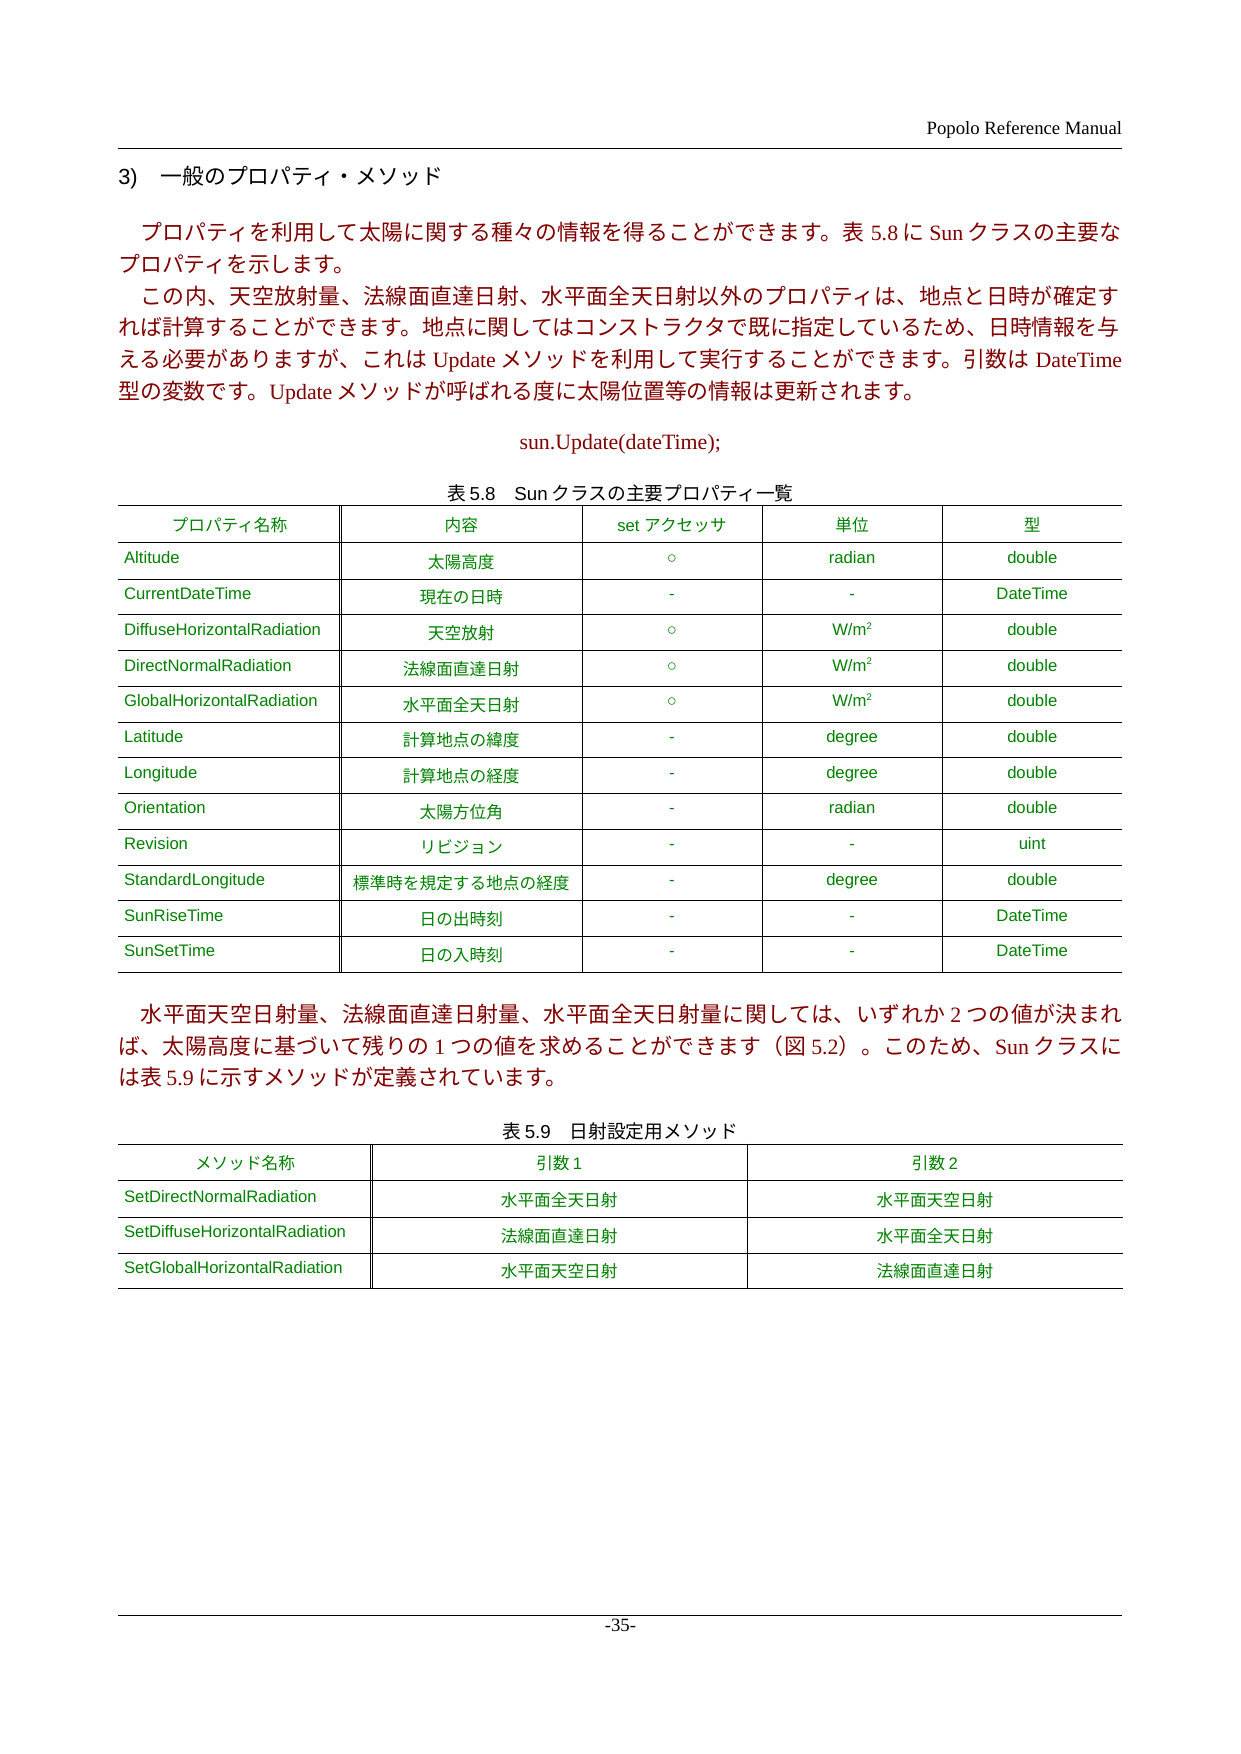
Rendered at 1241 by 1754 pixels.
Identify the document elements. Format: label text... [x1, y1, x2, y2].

text 表5.9 日射設定用メソッド [118, 1116, 1122, 1143]
table_cell degree [763, 866, 942, 900]
table_cell Orientation [118, 794, 339, 829]
table_cell - [583, 580, 762, 614]
table_cell StandardLongitude [118, 866, 339, 900]
table_cell 日の出時刻 [342, 901, 582, 936]
table_cell 水平面天空日射 [373, 1254, 747, 1288]
table_cell DiffuseHorizontalRadiation [118, 615, 339, 650]
table_cell - [583, 866, 762, 900]
table_cell W/m2 [763, 651, 942, 686]
table_cell リビジョン [342, 830, 582, 864]
table_cell DateTime [943, 937, 1122, 972]
table_cell - [583, 830, 762, 864]
table_cell double [943, 543, 1122, 579]
table_cell double [943, 687, 1122, 722]
table_cell - [763, 937, 942, 972]
table_cell DateTime [943, 580, 1122, 614]
text sun.Update(dateTime); [118, 429, 1122, 454]
table_cell SetDiffuseHorizontalRadiation [118, 1218, 370, 1252]
table_cell - [583, 901, 762, 936]
table_cell 法線面直達日射 [373, 1218, 747, 1252]
subtitle 一般のプロパティ・メソッド [118, 159, 1122, 191]
table_cell - [583, 937, 762, 972]
table_cell SunSetTime [118, 937, 339, 972]
table_cell double [943, 758, 1122, 793]
table_cell 標準時を規定する地点の経度 [342, 866, 582, 900]
table_cell 水平面全天日射 [748, 1218, 1122, 1252]
table_cell 水平面全天日射 [342, 687, 582, 722]
table_header set アクセッサ [583, 506, 762, 542]
table_cell Latitude [118, 723, 339, 757]
table_cell GlobalHorizontalRadiation [118, 687, 339, 722]
table_cell 法線面直達日射 [748, 1254, 1122, 1288]
text 水平面天空日射量、法線面直達日射量、水平面全天日射量に関しては、いずれか2つの値が決まれば、太陽高度に基づいて残りの1つの値を求めることができます（図5.2）。このため、Sunクラスには表5.9に示すメソッドが定義されています。 [118, 997, 1122, 1092]
table_cell ○ [583, 615, 762, 650]
table_cell DateTime [943, 901, 1122, 936]
table_cell 水平面全天日射 [373, 1181, 747, 1217]
table_cell 天空放射 [342, 615, 582, 650]
table_cell 太陽方位角 [342, 794, 582, 829]
table_cell - [583, 758, 762, 793]
table_cell Altitude [118, 543, 339, 579]
text 表5.8 Sunクラスの主要プロパティ一覧 [118, 478, 1122, 505]
table_cell SunRiseTime [118, 901, 339, 936]
table_cell SetGlobalHorizontalRadiation [118, 1254, 370, 1288]
table_header 引数2 [748, 1145, 1122, 1180]
table_header 内容 [342, 506, 582, 542]
table_header プロパティ名称 [118, 506, 339, 542]
table_cell double [943, 723, 1122, 757]
table_cell W/m2 [763, 615, 942, 650]
table_cell - [583, 723, 762, 757]
table_cell CurrentDateTime [118, 580, 339, 614]
table_cell double [943, 651, 1122, 686]
table_cell 水平面天空日射 [748, 1181, 1122, 1217]
table_cell W/m2 [763, 687, 942, 722]
table_cell 現在の日時 [342, 580, 582, 614]
table_cell degree [763, 758, 942, 793]
table_cell 計算地点の緯度 [342, 723, 582, 757]
table_cell ○ [583, 687, 762, 722]
table_cell radian [763, 794, 942, 829]
table_cell 計算地点の経度 [342, 758, 582, 793]
table_cell degree [763, 723, 942, 757]
table_cell - [763, 830, 942, 864]
table_cell uint [943, 830, 1122, 864]
table_cell double [943, 794, 1122, 829]
table_cell DirectNormalRadiation [118, 651, 339, 686]
table_cell 日の入時刻 [342, 937, 582, 972]
text プロパティを利用して太陽に関する種々の情報を得ることができます。表5.8にSunクラスの主要なプロパティを示します。 [118, 215, 1122, 279]
table_cell 太陽高度 [342, 543, 582, 579]
table_cell ○ [583, 543, 762, 579]
table_header メソッド名称 [118, 1145, 370, 1180]
table_cell double [943, 866, 1122, 900]
table_cell radian [763, 543, 942, 579]
table_cell - [763, 901, 942, 936]
table_cell 法線面直達日射 [342, 651, 582, 686]
table_cell - [583, 794, 762, 829]
table_header 単位 [763, 506, 942, 542]
table_header 引数1 [373, 1145, 747, 1180]
table_cell ○ [583, 651, 762, 686]
table_header 型 [943, 506, 1122, 542]
table_cell SetDirectNormalRadiation [118, 1181, 370, 1217]
text この内、天空放射量、法線面直達日射、水平面全天日射以外のプロパティは、地点と日時が確定すれば計算することができます。地点に関してはコンストラクタで既に指定しているため、日時情報を与える必要がありますが、これはUpdateメソッドを利用して実行することができます。引数はDateTime型の変数です。Updateメソッドが呼ばれる度に太陽位置等の情報は更新されます。 [118, 279, 1122, 405]
table_cell Longitude [118, 758, 339, 793]
table_cell Revision [118, 830, 339, 864]
table_cell double [943, 615, 1122, 650]
table_cell - [763, 580, 942, 614]
